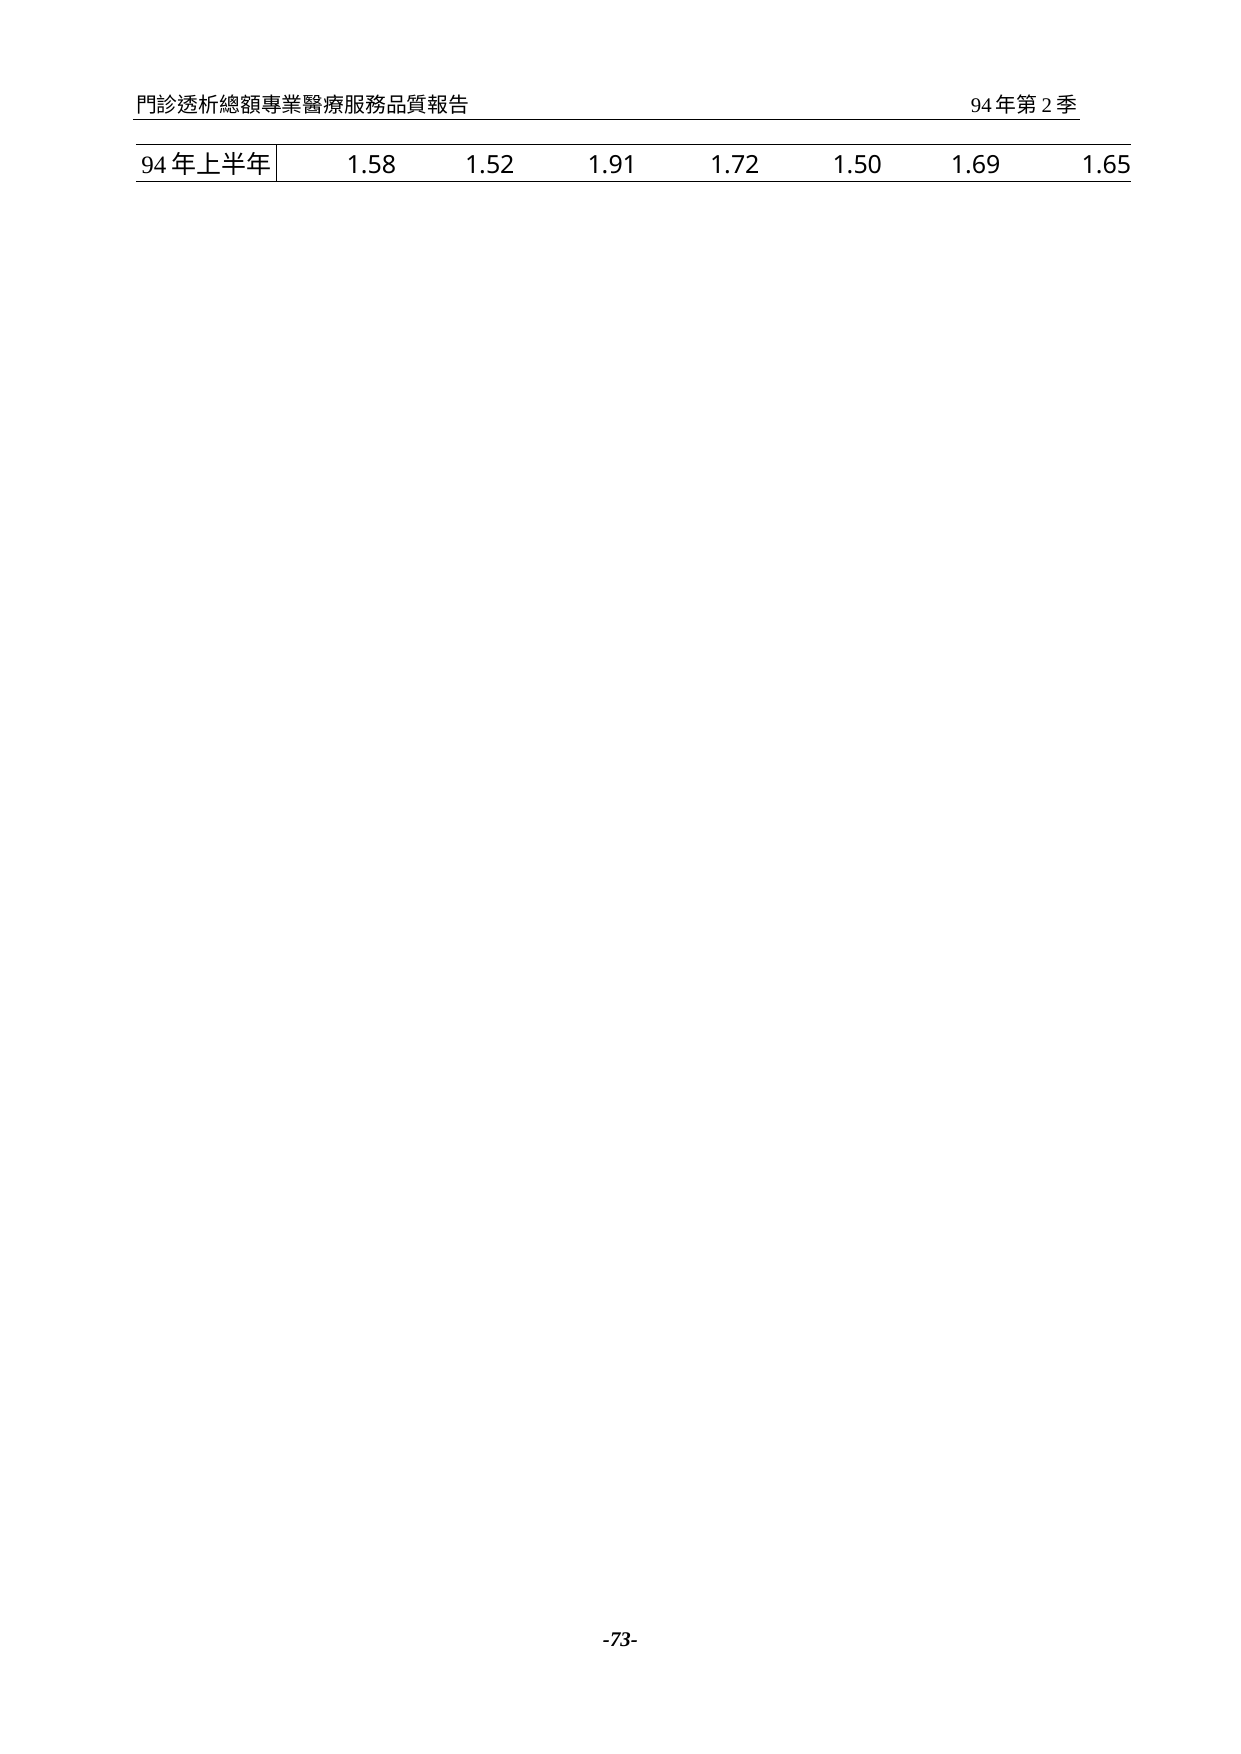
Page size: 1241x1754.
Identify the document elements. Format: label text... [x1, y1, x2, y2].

table_cell 1.50 [759, 145, 882, 181]
table_cell 1.52 [396, 145, 514, 181]
table_cell 1.72 [637, 145, 759, 181]
table_cell 1.65 [1000, 145, 1131, 181]
table_cell 1.69 [882, 145, 1000, 181]
table_cell 94年上半年 [136, 145, 276, 181]
table_cell 1.91 [514, 145, 637, 181]
table_cell 1.58 [277, 145, 396, 181]
